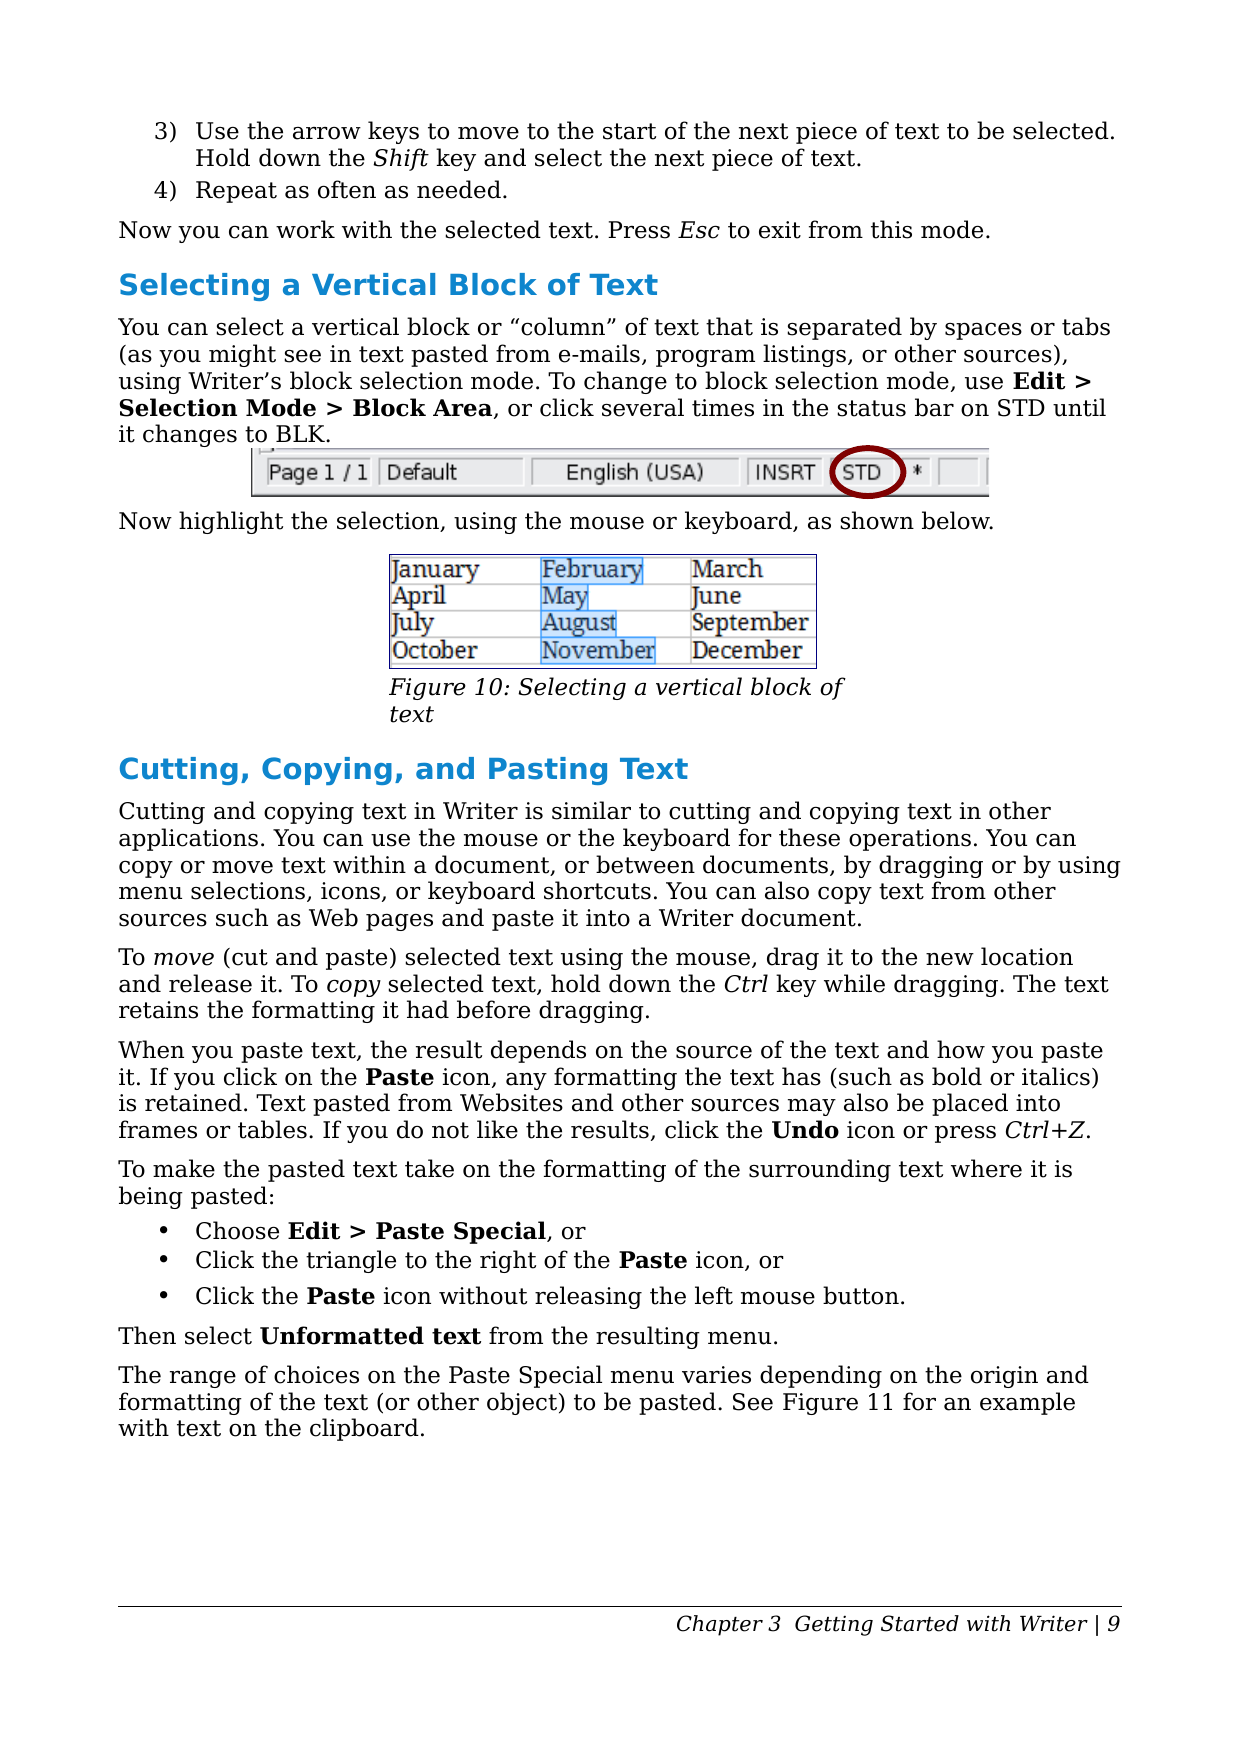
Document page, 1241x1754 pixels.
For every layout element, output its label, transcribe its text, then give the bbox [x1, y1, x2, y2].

picture [836, 452, 900, 493]
list Repeat as often as needed. [177, 178, 1122, 204]
picture [251, 448, 850, 497]
list Use the arrow keys to move to the start of the next piece of text to be selected. Hold down the Shift key and select the next piece of text. [177, 118, 1122, 171]
text You can select a vertical block or “column” of text that is separated by spaces or tabs (as you might see in text pasted from e-mails, program listings, or other sources), using Writer’s block selection mode. To change to block selection mode, use Edit > Selection Mode > Block Area, or click several times in the status bar on STD until it changes to BLK. [118, 314, 1122, 448]
list Click the triangle to the right of the Paste icon, or [156, 1246, 1122, 1275]
text Now you can work with the selected text. Press Esc to exit from this mode. [118, 217, 1122, 243]
list Choose Edit > Paste Special, or [156, 1216, 1122, 1246]
text Cutting and copying text in Writer is similar to cutting and copying text in other applications. You can use the mouse or the keyboard for these operations. You can copy or move text within a document, or between documents, by dragging or by using menu selections, icons, or keyboard shortcuts. You can also copy text from other sources such as Web pages and paste it into a Writer document. [118, 798, 1122, 932]
text To move (cut and paste) selected text using the mouse, drag it to the new location and release it. To copy selected text, hold down the Ctrl key while dragging. The text retains the formatting it had before dragging. [118, 944, 1122, 1024]
subtitle Cutting, Copying, and Pasting Text [118, 752, 1122, 786]
subtitle Selecting a Vertical Block of Text [118, 268, 1122, 302]
text Now highlight the selection, using the mouse or keyboard, as shown below. [118, 508, 1122, 535]
text Then select Unformatted text from the resulting menu. [118, 1322, 1122, 1349]
picture [886, 448, 990, 497]
text Figure 10: Selecting a vertical block of text [389, 674, 851, 728]
list Click the Paste icon without releasing the left mouse button. [156, 1281, 1122, 1310]
list To make the pasted text take on the formatting of the surrounding text where it is being pasted: [118, 1157, 1122, 1210]
text When you paste text, the result depends on the source of the text and how you paste it. If you click on the Paste icon, any formatting the text has (such as bold or italics) is retained. Text pasted from Websites and other sources may also be placed into frames or tables. If you do not like the results, click the Undo icon or press Ctrl+Z. [118, 1037, 1122, 1144]
text The range of choices on the Paste Special menu varies depending on the origin and formatting of the text (or other object) to be pasted. See Figure 11 for an example with text on the clipboard. [118, 1362, 1122, 1442]
picture [390, 555, 816, 668]
